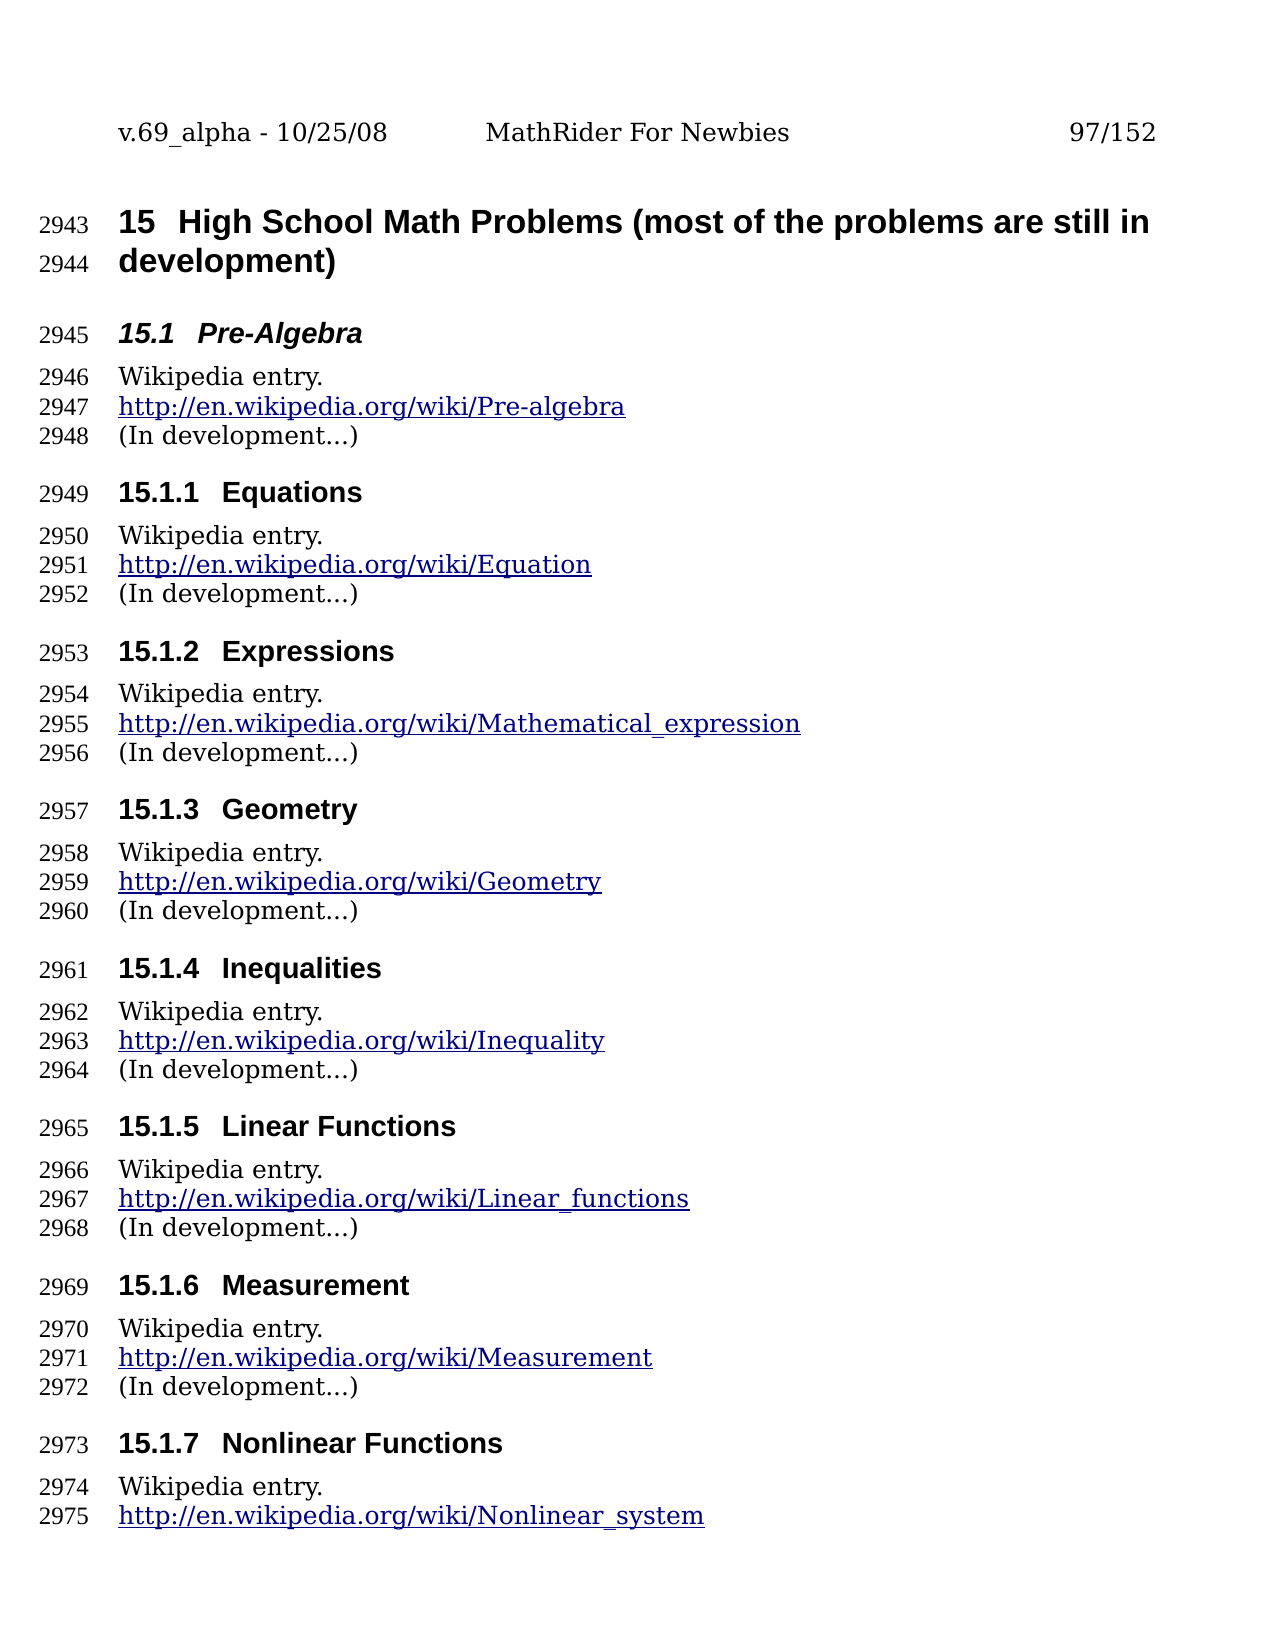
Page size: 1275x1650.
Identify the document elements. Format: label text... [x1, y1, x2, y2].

text http://en.wikipedia.org/wiki/Pre-algebra [118, 392, 1157, 421]
text Wikipedia entry. [118, 363, 1157, 392]
text Wikipedia entry. [118, 1472, 1157, 1502]
subtitle Measurement [118, 1268, 1157, 1301]
text http://en.wikipedia.org/wiki/Mathematical_expression [118, 709, 1157, 738]
subtitle Inequalities [118, 951, 1157, 984]
text Wikipedia entry. [118, 997, 1157, 1026]
text http://en.wikipedia.org/wiki/Linear_functions [118, 1184, 1157, 1214]
text (In development...) [118, 1055, 1157, 1084]
subtitle Linear Functions [118, 1109, 1157, 1143]
text Wikipedia entry. [118, 680, 1157, 709]
text Wikipedia entry. [118, 521, 1157, 550]
subtitle Pre-Algebra [118, 317, 1157, 350]
text http://en.wikipedia.org/wiki/Equation [118, 550, 1157, 579]
text (In development...) [118, 579, 1157, 609]
text (In development...) [118, 421, 1157, 450]
text http://en.wikipedia.org/wiki/Measurement [118, 1343, 1157, 1372]
text http://en.wikipedia.org/wiki/Geometry [118, 867, 1157, 897]
text Wikipedia entry. [118, 838, 1157, 867]
subtitle Equations [118, 475, 1157, 509]
text (In development...) [118, 738, 1157, 767]
text (In development...) [118, 1214, 1157, 1243]
subtitle Expressions [118, 634, 1157, 667]
subtitle High School Math Problems (most of the problems are still in development) [118, 202, 1157, 279]
text (In development...) [118, 1372, 1157, 1401]
text Wikipedia entry. [118, 1155, 1157, 1184]
text Wikipedia entry. [118, 1314, 1157, 1343]
subtitle Nonlinear Functions [118, 1426, 1157, 1460]
text http://en.wikipedia.org/wiki/Inequality [118, 1026, 1157, 1055]
subtitle Geometry [118, 792, 1157, 826]
text http://en.wikipedia.org/wiki/Nonlinear_system [118, 1502, 1157, 1531]
text (In development...) [118, 897, 1157, 926]
